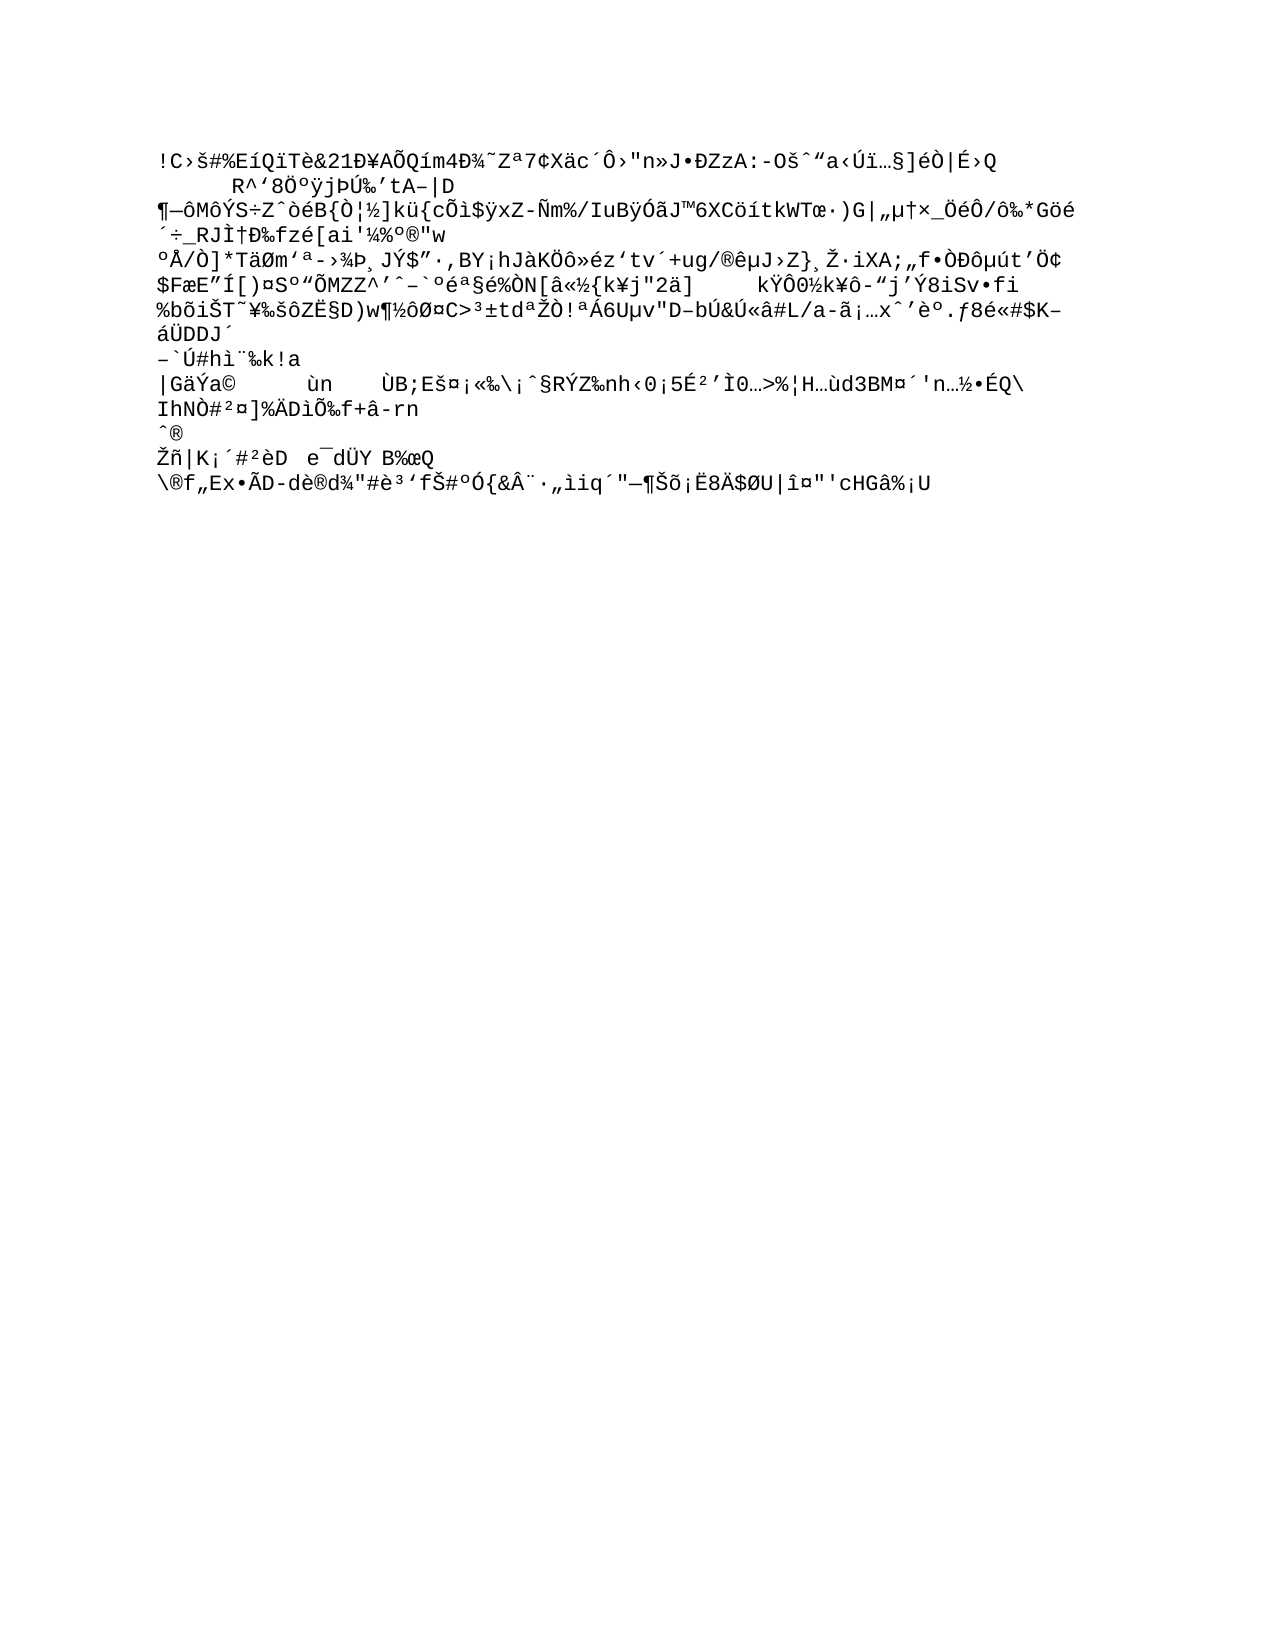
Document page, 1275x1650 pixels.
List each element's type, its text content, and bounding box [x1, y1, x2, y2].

text Žñ|K¡´#²èD e¯dÜY B%œQ \®f„Ex•ÃD-dè®d¾"#è³‘fŠ#ºÓ{&Â¨·„ìiq´"—¶Šõ¡Ë8Ä$ØU|î¤"'cHGâ%¡U [156, 447, 1118, 497]
text |GäÝa© ùn­ ÙB;Eš¤¡«‰\¡ˆ§RÝZ­‰nh‹0¡5É²’Ì0…>%¦H…ùd3BM¤´'n…½•ÉQ\IhNÒ#²¤]%ÄDìÕ‰f+â-rn ˆ® [156, 373, 1118, 447]
text !C›š#%EíQïTè&21Ð¥AÕQím4Ð¾˜Zª7¢Xäc´Ô›"n»J•ÐZzA:‑Ošˆ“a‹Úï…§]éÒ|É›Q R^‘8ÖºÿjÞÚ‰’tA–|D ¶—ôMôÝS÷ZˆòéB{Ò¦½]kü{cÕì$ÿxZ-Ñm%/IuBÿÓãJ™6XCöít­kWTœ·)G|„µ†×_ÖéÔ/ô‰*Göé´÷_­RJÌ†Ð‰fzé[ai'¼%º®"w ºÅ/Ò]*TäØm‘ª‑›¾Þ¸JÝ$”·,BY¡hJàKÖô»éz­‘tv´+ug/®êµJ›Z}¸Ž·iXA;„f•ÒÐôµút’Ö¢$FæE”Í[)¤Sº“ÕMZZ^’ˆ–`º­éª§é%ÒN[â«½{k¥j"2ä] kŸÔ0½k¥ô-“j’Ý8iSv•fi%bõiŠT˜¥‰šôZË§D)w¶½ôØ¤C>³±tdªŽÒ!ªÁ6Uµv"D–bÚ&Ú«â#L/a-ã¡…xˆ’èº.ƒ8é«#$K–áÜDDJ´ –`Ú#hì¨‰k!a [156, 150, 1118, 373]
